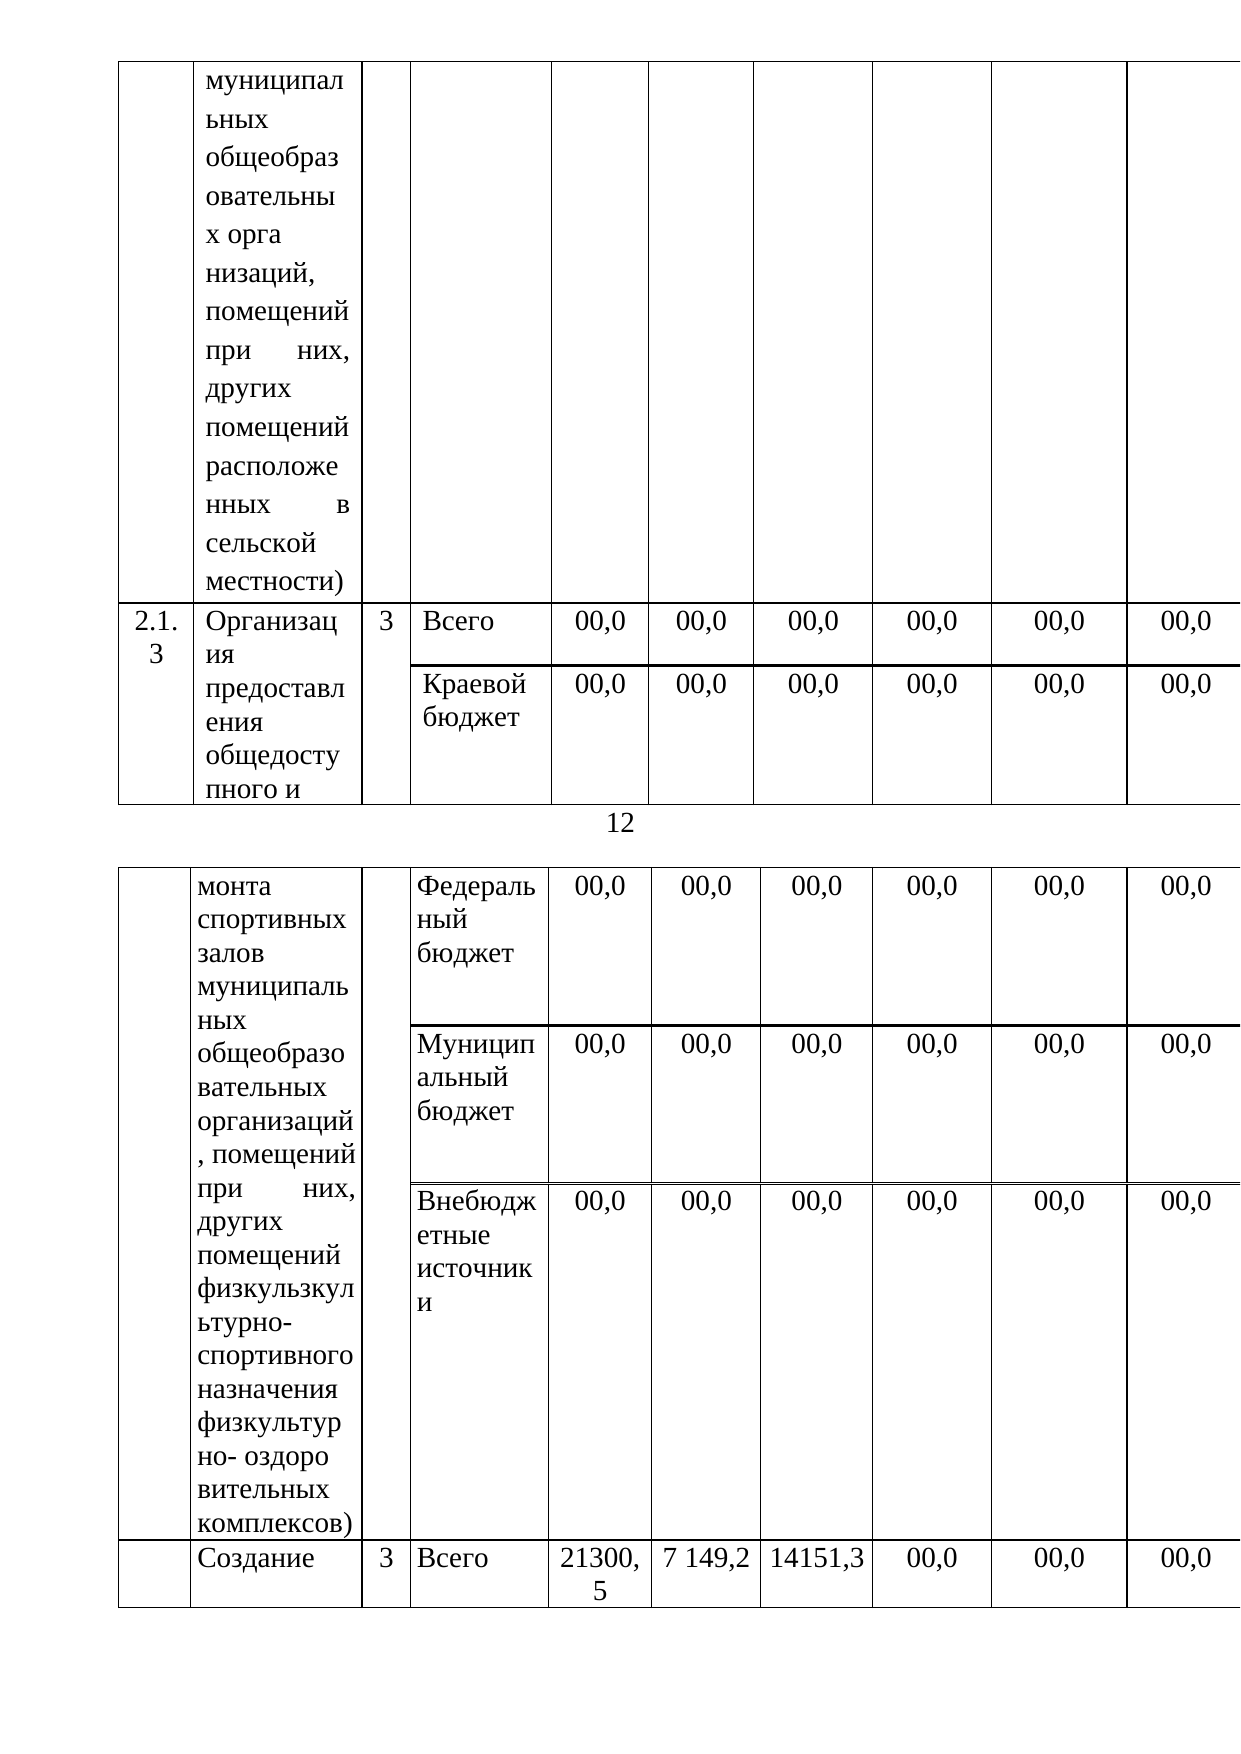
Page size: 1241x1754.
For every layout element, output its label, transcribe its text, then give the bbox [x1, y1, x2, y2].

table_cell Краевой бюджет [411, 667, 551, 804]
table_header 00,0 [761, 868, 872, 1024]
table_cell 00,0 [652, 1185, 760, 1539]
table_cell 00,0 [552, 667, 648, 804]
table_cell Внебюджетные источники [411, 1185, 548, 1539]
table_cell 00,0 [754, 604, 872, 664]
table_cell 00,0 [992, 604, 1126, 664]
table_header [411, 62, 551, 602]
table_header [363, 868, 410, 1539]
table_cell 00,0 [1128, 604, 1240, 664]
table_header 00,0 [652, 868, 760, 1024]
table_cell Всего [411, 1541, 548, 1607]
table_cell 00,0 [549, 1027, 651, 1182]
table_cell 00,0 [1128, 667, 1240, 804]
table_cell [119, 1541, 190, 1607]
table_cell 00,0 [549, 1185, 651, 1539]
table_header муниципальных общеобразовательных орга низаций, помещений при них, других помещений расположенных в сельской местности) [194, 62, 361, 602]
table_cell Муниципальный бюджет [411, 1027, 548, 1182]
table_header [873, 62, 991, 602]
table_header [649, 62, 753, 602]
table_cell 00,0 [761, 1027, 872, 1182]
table_cell 2.1.3 [119, 604, 193, 804]
table_cell 00,0 [754, 667, 872, 804]
table_header 00,0 [1128, 868, 1240, 1024]
table_header [992, 62, 1126, 602]
table_cell 00,0 [873, 667, 991, 804]
table_cell 00,0 [649, 667, 753, 804]
table_cell 21300,5 [549, 1541, 651, 1607]
table_cell Создание [191, 1541, 361, 1607]
text 12 [118, 805, 1122, 839]
table_cell 00,0 [649, 604, 753, 664]
table_header [119, 868, 190, 1539]
table_cell 00,0 [873, 604, 991, 664]
table_header [363, 62, 410, 602]
table_header Федеральный бюджет [411, 868, 548, 1024]
table_cell 00,0 [1128, 1185, 1240, 1539]
table_cell 3 [363, 604, 410, 804]
table_cell Организация предоставления общедоступного и [194, 604, 361, 804]
table_cell 00,0 [873, 1027, 991, 1182]
table_header [1128, 62, 1240, 602]
table_cell 00,0 [992, 1185, 1126, 1539]
table_header [552, 62, 648, 602]
table_cell 00,0 [992, 1541, 1126, 1607]
table_cell 00,0 [552, 604, 648, 664]
table_cell 3 [363, 1541, 410, 1607]
table_header монта спортивных залов муниципальных общеобразовательных организаций, помещений при них, других помещений физкульзкультурно-спортивного назначения физкультурно- оздоро вительных комплексов) [191, 868, 361, 1539]
table_header 00,0 [873, 868, 991, 1024]
table_cell 00,0 [992, 667, 1126, 804]
table_cell 00,0 [1128, 1027, 1240, 1182]
table_cell 00,0 [652, 1027, 760, 1182]
table_cell 7 149,2 [652, 1541, 760, 1607]
table_header [119, 62, 193, 602]
table_cell 14151,3 [761, 1541, 872, 1607]
table_cell 00,0 [1128, 1541, 1240, 1607]
table_cell 00,0 [873, 1185, 991, 1539]
table_cell 00,0 [992, 1027, 1126, 1182]
table_cell 00,0 [873, 1541, 991, 1607]
table_header [754, 62, 872, 602]
table_cell 00,0 [761, 1185, 872, 1539]
table_header 00,0 [992, 868, 1126, 1024]
table_header 00,0 [549, 868, 651, 1024]
table_cell Всего [411, 604, 551, 664]
